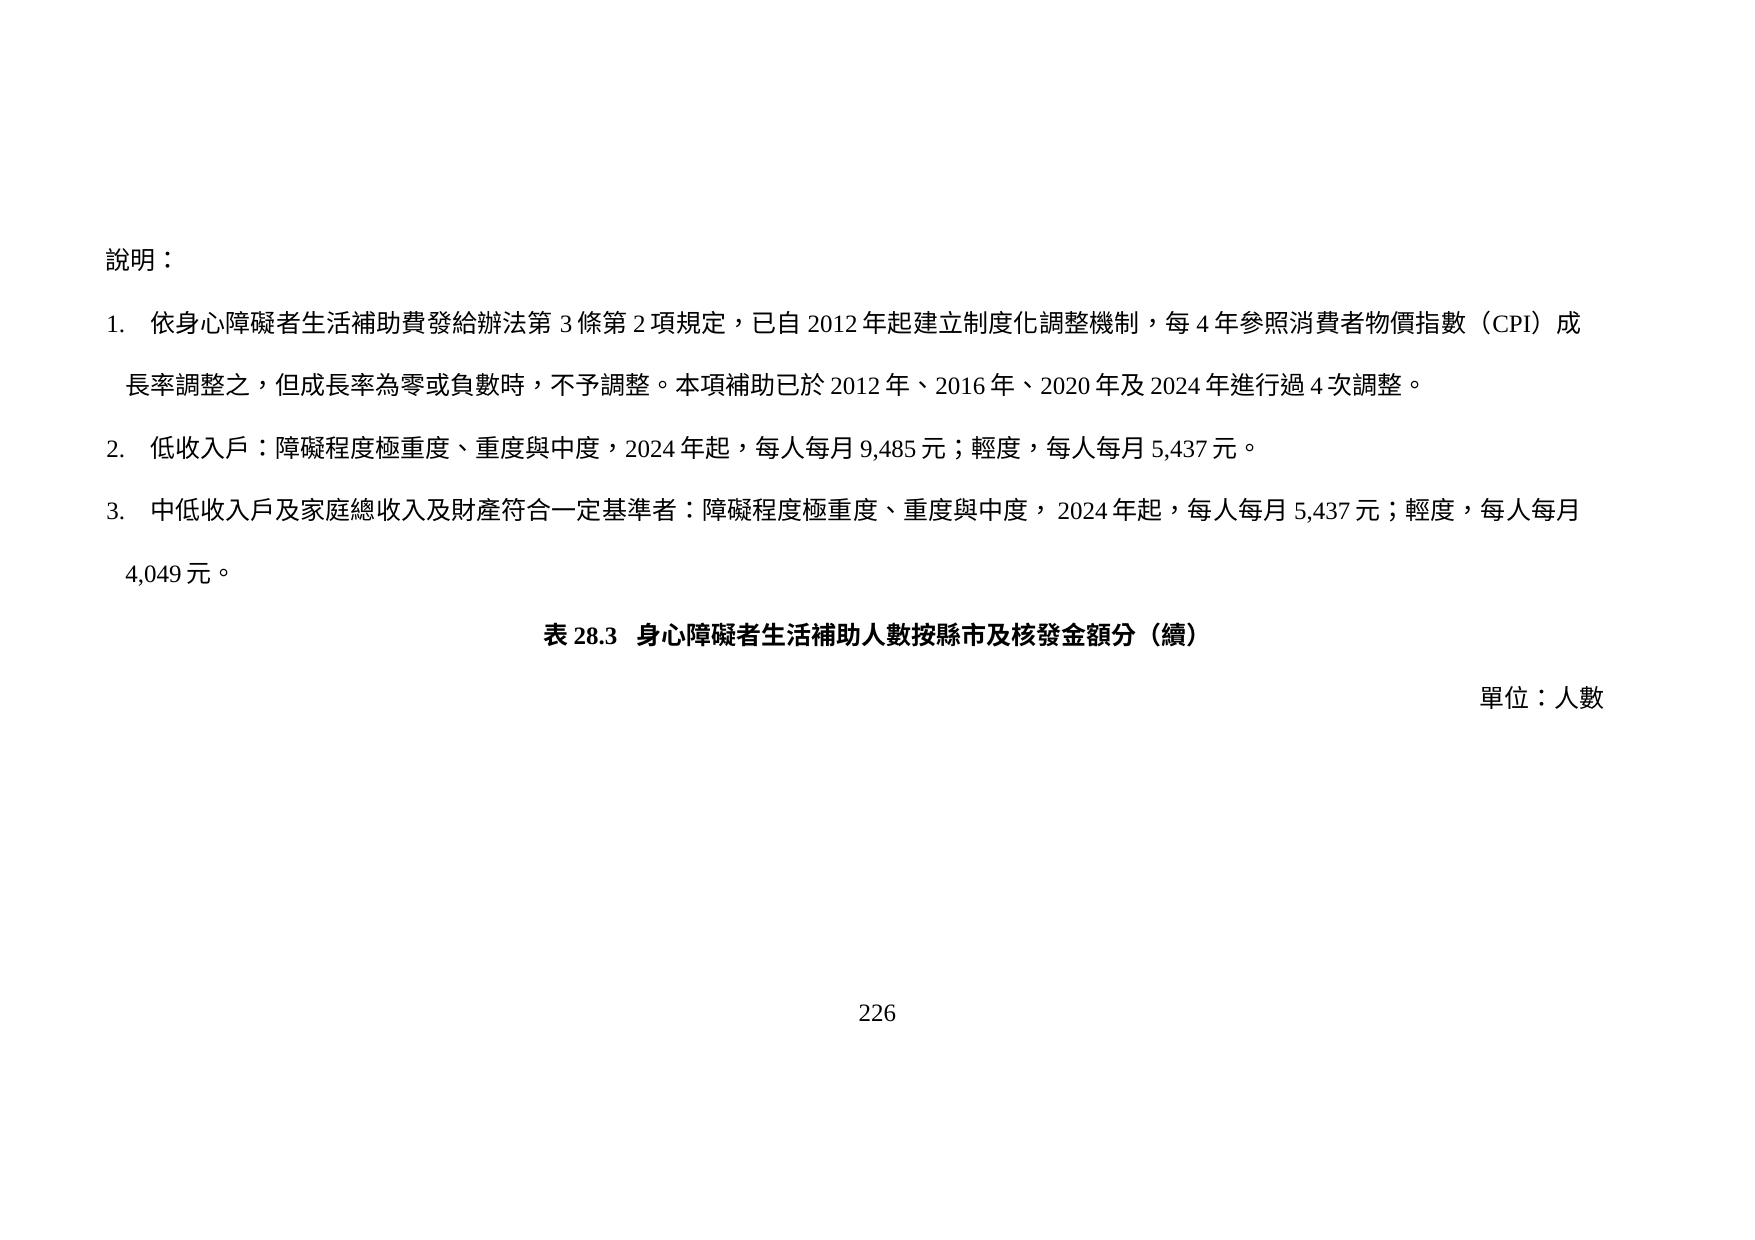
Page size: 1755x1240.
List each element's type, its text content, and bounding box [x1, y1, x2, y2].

list 中低收入戶及家庭總收入及財產符合一定基準者：障礙程度極重度、重度與中度，2024年起，每人每月5,437元；輕度，每人每月4,049元。 [106, 467, 1582, 592]
list 依身心障礙者生活補助費發給辦法第3條第2項規定，已自2012年起建立制度化調整機制，每4年參照消費者物價指數（CPI）成長率調整之，但成長率為零或負數時，不予調整。本項補助已於2012年、2016年、2020年及2024年進行過4次調整。 [106, 279, 1582, 404]
text 說明： [106, 217, 1604, 279]
text 單位：人數 [150, 654, 1604, 717]
list 低收入戶：障礙程度極重度、重度與中度，2024年起，每人每月9,485元；輕度，每人每月5,437元。 [106, 404, 1582, 467]
text 表28.3 身心障礙者生活補助人數按縣市及核發金額分（續） [150, 592, 1604, 654]
